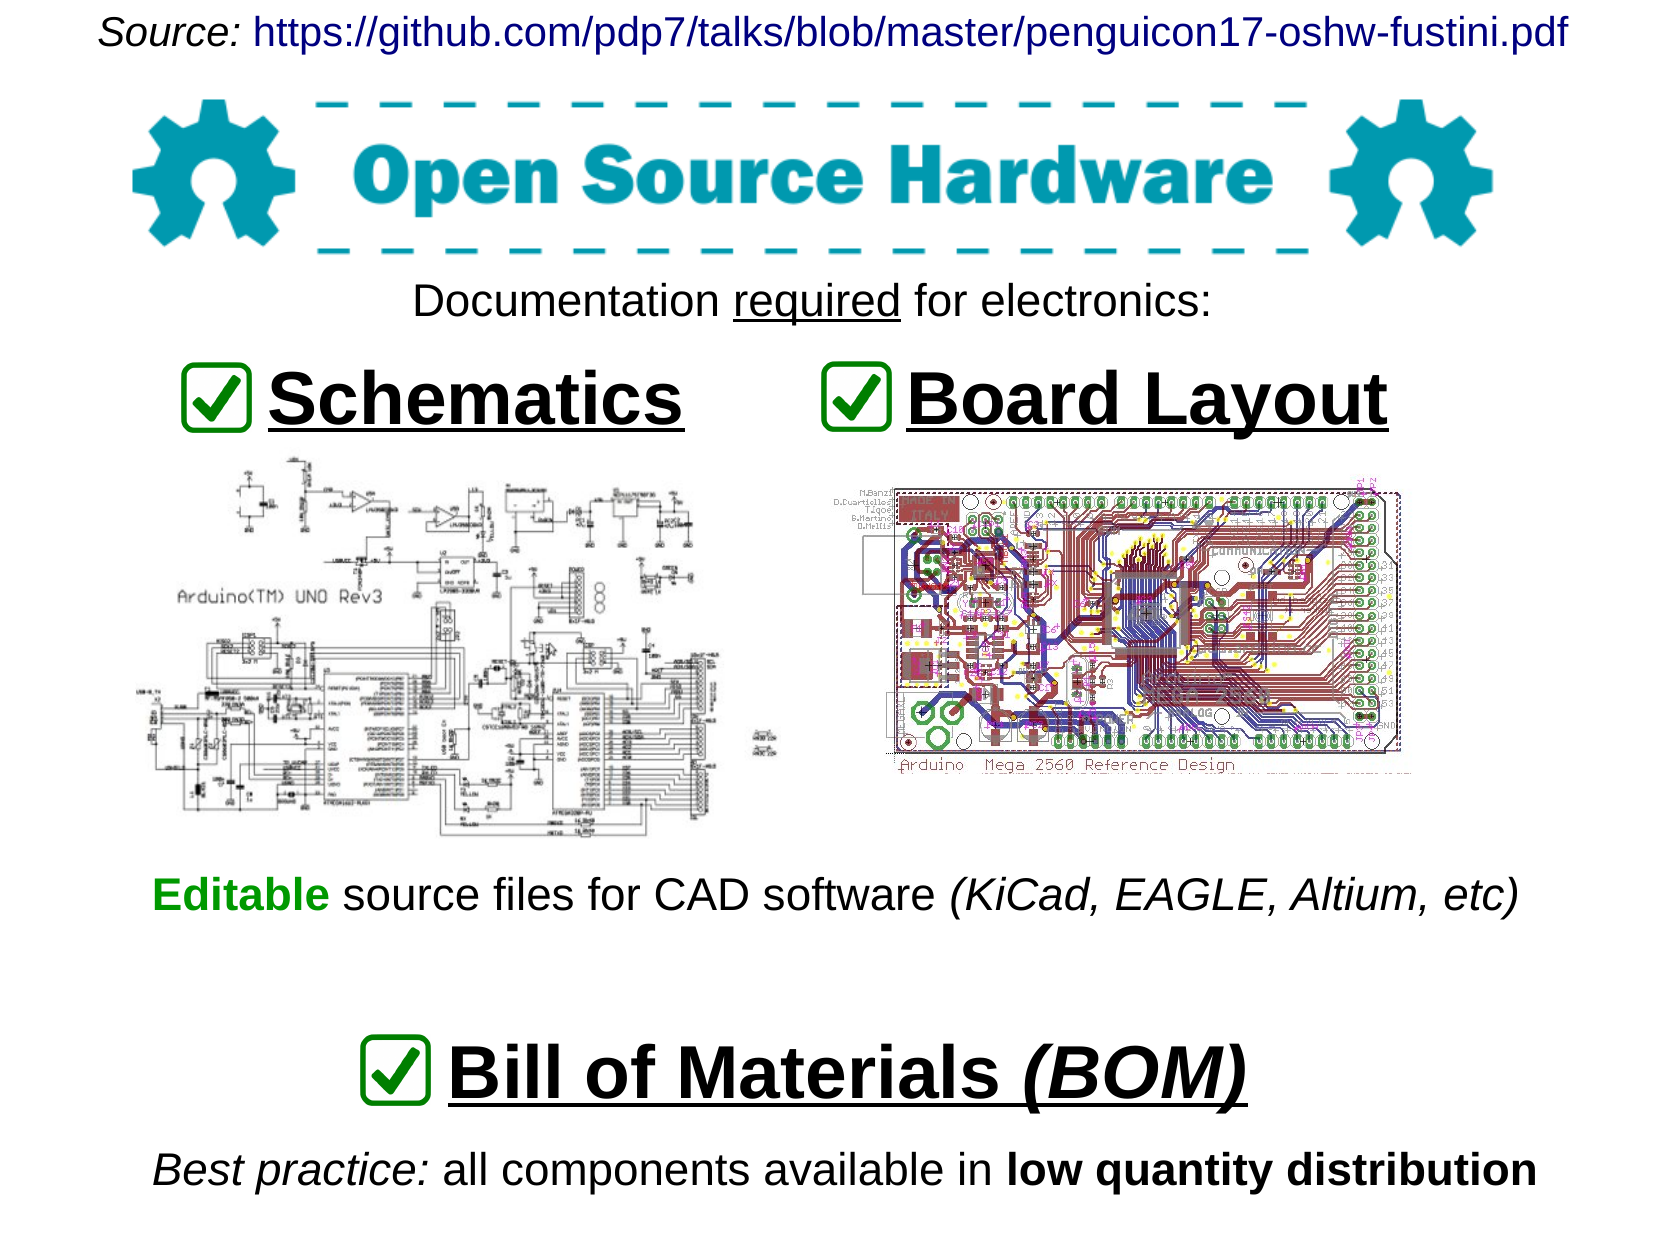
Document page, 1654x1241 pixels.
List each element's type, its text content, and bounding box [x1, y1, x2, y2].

picture [135, 447, 781, 853]
text_box Source: https://github.com/pdp7/talks/blob/master/penguicon17-oshw-fustini.pdf [69, 1, 1609, 106]
picture [181, 362, 252, 433]
picture [360, 1034, 431, 1106]
picture [114, 106, 1531, 275]
list Documentation required for electronics: Schematics Board Layout Editable source files for CAD software (KiCad, EAGLE, Altium, etc) Bill of Materials (BOM) Best practice: all components available in low quantity distribution [80, 275, 1544, 1221]
picture [821, 361, 892, 432]
picture [830, 458, 1414, 774]
